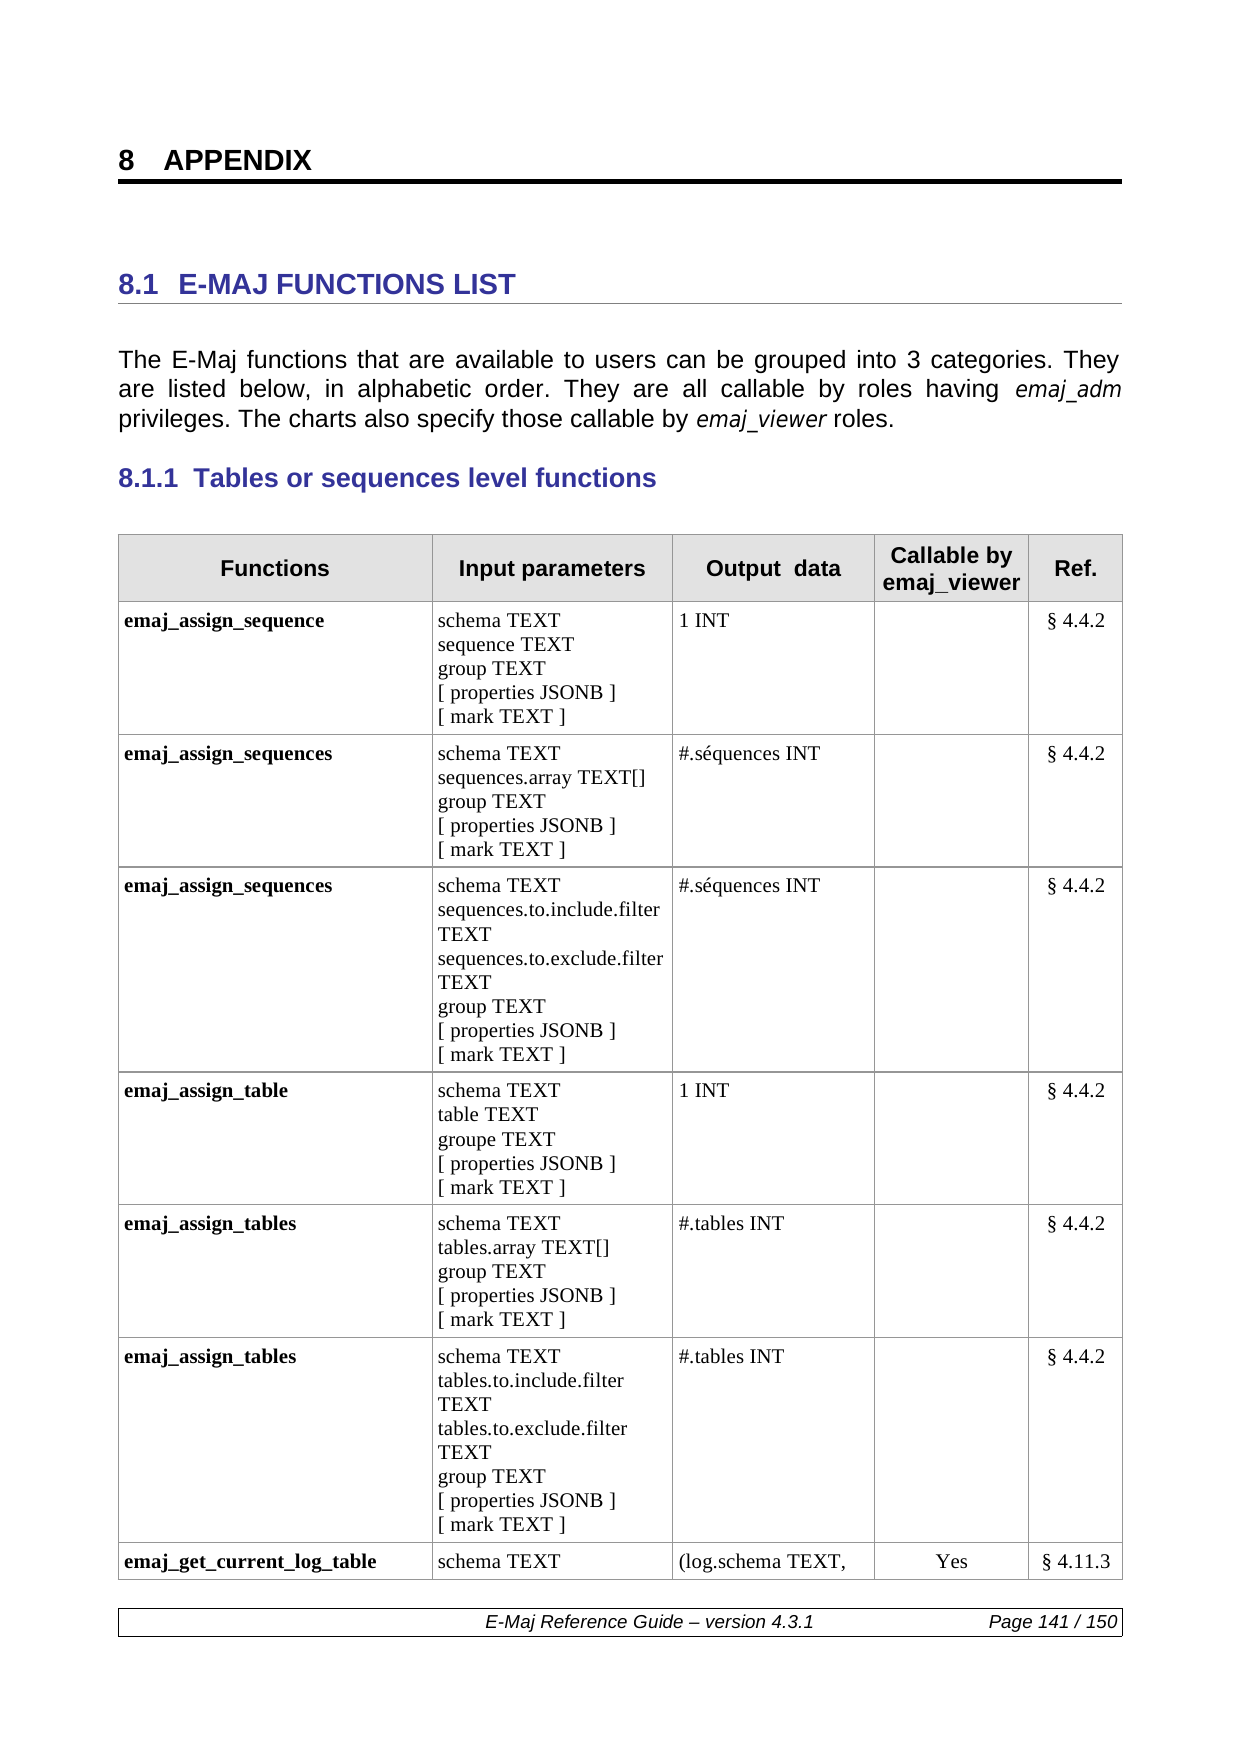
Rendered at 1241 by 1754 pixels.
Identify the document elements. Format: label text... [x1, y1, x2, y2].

table_header Callable by emaj_viewer [875, 535, 1028, 601]
table_cell #.tables INT [673, 1205, 874, 1337]
table_cell emaj_assign_table [119, 1073, 432, 1204]
table_header Output data [673, 535, 874, 601]
table_cell [875, 735, 1028, 866]
table_cell schema TEXT sequences.to.include.filter TEXT sequences.to.exclude.filter TEXT group TEXT [ properties JSONB ] [ mark TEXT ] [433, 868, 672, 1071]
table_cell #.séquences INT [673, 868, 874, 1071]
table_cell schema TEXT tables.to.include.filter TEXT tables.to.exclude.filter TEXT group TEXT [ properties JSONB ] [ mark TEXT ] [433, 1338, 672, 1542]
table_cell 1 INT [673, 602, 874, 734]
table_cell [875, 1205, 1028, 1337]
table_cell 1 INT [673, 1073, 874, 1204]
table_cell emaj_assign_sequences [119, 868, 432, 1071]
table_cell § 4.4.2 [1029, 1205, 1122, 1337]
table_header Input parameters [433, 535, 672, 601]
table_cell [875, 1073, 1028, 1204]
table_cell schema TEXT [433, 1543, 672, 1579]
table_cell § 4.4.2 [1029, 602, 1122, 734]
table_cell schema TEXT sequences.array TEXT[] group TEXT [ properties JSONB ] [ mark TEXT ] [433, 735, 672, 866]
table_cell § 4.4.2 [1029, 1338, 1122, 1542]
table_cell Yes [875, 1543, 1028, 1579]
table_cell [875, 602, 1028, 734]
table_cell § 4.4.2 [1029, 1073, 1122, 1204]
subtitle Appendix [118, 143, 1122, 179]
table_cell emaj_assign_tables [119, 1205, 432, 1337]
table_header Ref. [1029, 535, 1122, 601]
table_cell schema TEXT tables.array TEXT[] group TEXT [ properties JSONB ] [ mark TEXT ] [433, 1205, 672, 1337]
subtitle E-Maj functions list [118, 267, 1122, 303]
table_cell emaj_get_current_log_table [119, 1543, 432, 1579]
table_cell #.séquences INT [673, 735, 874, 866]
table_cell schema TEXT sequence TEXT group TEXT [ properties JSONB ] [ mark TEXT ] [433, 602, 672, 734]
table_cell § 4.4.2 [1029, 735, 1122, 866]
table_header Functions [119, 535, 432, 601]
table_cell schema TEXT table TEXT groupe TEXT [ properties JSONB ] [ mark TEXT ] [433, 1073, 672, 1204]
text The E-Maj functions that are available to users can be grouped into 3 categories. They are listed below, in alphabetic order. They are all callable by roles having emaj_adm privileges. The charts also specify those callable by emaj_viewer roles. [118, 345, 1122, 432]
table_cell emaj_assign_sequences [119, 735, 432, 866]
table_cell (log.schema TEXT, [673, 1543, 874, 1579]
table_cell § 4.11.3 [1029, 1543, 1122, 1579]
table_cell § 4.4.2 [1029, 868, 1122, 1071]
table_cell #.tables INT [673, 1338, 874, 1542]
table_cell emaj_assign_sequence [119, 602, 432, 734]
table_cell emaj_assign_tables [119, 1338, 432, 1542]
table_cell [875, 1338, 1028, 1542]
table_cell [875, 868, 1028, 1071]
subtitle Tables or sequences level functions [118, 462, 1122, 493]
